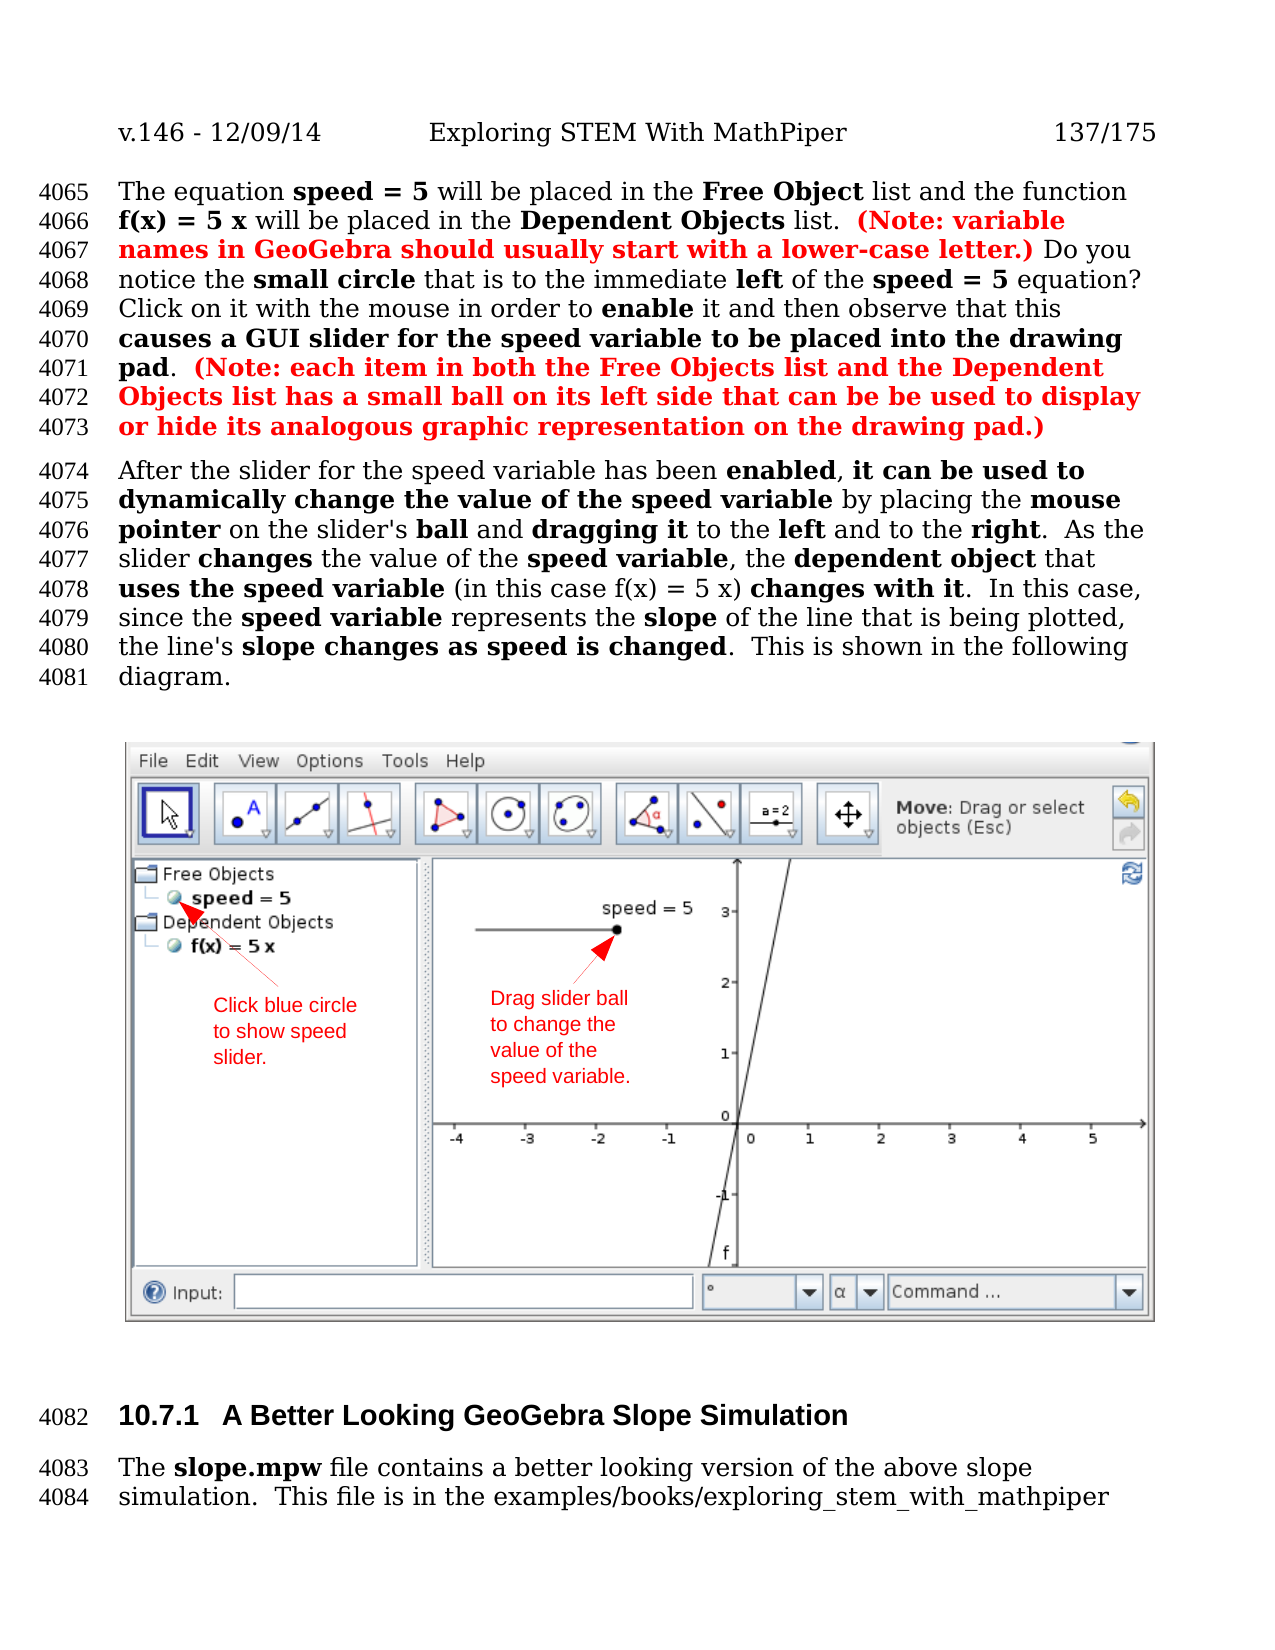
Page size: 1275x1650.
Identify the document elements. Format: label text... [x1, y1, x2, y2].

text The equation speed = 5 will be placed in the Free Object list and the function f(x) = 5 x will be placed in the Dependent Objects list. (Note: variable names in GeoGebra should usually start with a lower-case letter.) Do you notice the small circle that is to the immediate left of the speed = 5 equation? Click on it with the mouse in order to enable it and then observe that this causes a GUI slider for the speed variable to be placed into the drawing pad. (Note: each item in both the Free Objects list and the Dependent Objects list has a small ball on its left side that can be be used to display or hide its analogous graphic representation on the drawing pad.) [118, 177, 1157, 441]
text After the slider for the speed variable has been enabled, it can be used to dynamically change the value of the speed variable by placing the mouse pointer on the slider's ball and dragging it to the left and to the right. As the slider changes the value of the speed variable, the dependent object that uses the speed variable (in this case f(x) = 5 x) changes with it. In this case, since the speed variable represents the slope of the line that is being plotted, the line's slope changes as speed is changed. This is shown in the following diagram. [118, 456, 1157, 691]
subtitle A Better Looking GeoGebra Slope Simulation [118, 1398, 1157, 1432]
text The slope.mpw file contains a better looking version of the above slope simulation. This file is in the examples/books/exploring_stem_with_mathpiper [118, 1453, 1157, 1511]
